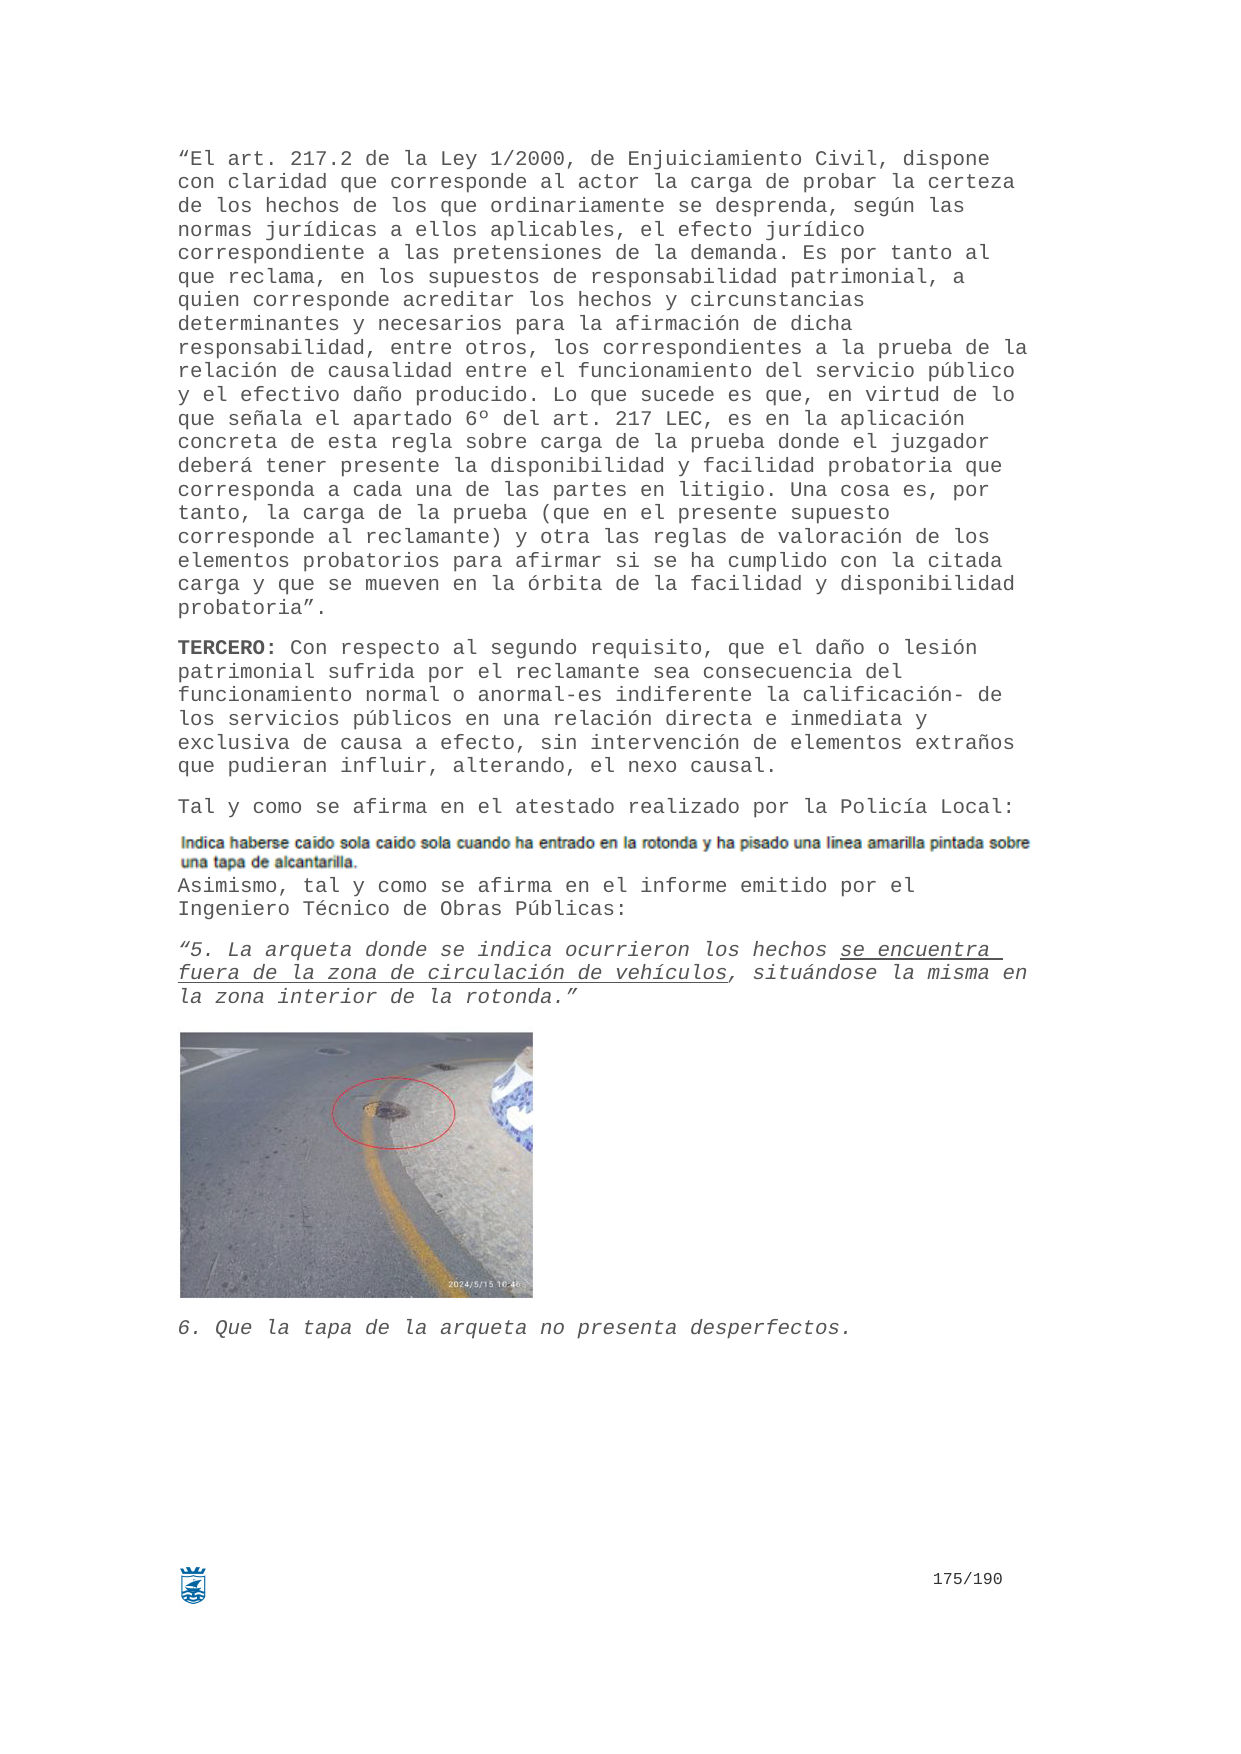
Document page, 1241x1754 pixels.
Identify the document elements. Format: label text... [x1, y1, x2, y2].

text “5. La arqueta donde se indica ocurrieron los hechos se encuentra fuera de la zona de circulación de vehículos, situándose la misma en la zona interior de la rotonda.” [177, 939, 1033, 1010]
text 6. Que la tapa de la arqueta no presenta desperfectos. [177, 1317, 1033, 1341]
text Tal y como se afirma en el atestado realizado por la Policía Local: [177, 796, 1033, 819]
text “El art. 217.2 de la Ley 1/2000, de Enjuiciamiento Civil, dispone con claridad que corresponde al actor la carga de probar la certeza de los hechos de los que ordinariamente se desprenda, según las normas jurídicas a ellos aplicables, el efecto jurídico correspondiente a las pretensiones de la demanda. Es por tanto al que reclama, en los supuestos de responsabilidad patrimonial, a quien corresponde acreditar los hechos y circunstancias determinantes y necesarios para la afirmación de dicha responsabilidad, entre otros, los correspondientes a la prueba de la relación de causalidad entre el funcionamiento del servicio público y el efectivo daño producido. Lo que sucede es que, en virtud de lo que señala el apartado 6º del art. 217 LEC, es en la aplicación concreta de esta regla sobre carga de la prueba donde el juzgador deberá tener presente la disponibilidad y facilidad probatoria que corresponda a cada una de las partes en litigio. Una cosa es, por tanto, la carga de la prueba (que en el presente supuesto corresponde al reclamante) y otra las reglas de valoración de los elementos probatorios para afirmar si se ha cumplido con la citada carga y que se mueven en la órbita de la facilidad y disponibilidad probatoria”. [177, 148, 1033, 621]
picture [177, 836, 1034, 872]
picture [177, 1026, 535, 1301]
text TERCERO: Con respecto al segundo requisito, que el daño o lesión patrimonial sufrida por el reclamante sea consecuencia del funcionamiento normal o anormal-es indiferente la calificación- de los servicios públicos en una relación directa e inmediata y exclusiva de causa a efecto, sin intervención de elementos extraños que pudieran influir, alterando, el nexo causal. [177, 637, 1033, 779]
text Asimismo, tal y como se afirma en el informe emitido por el Ingeniero Técnico de Obras Públicas: [177, 875, 1033, 922]
picture [177, 1562, 208, 1607]
